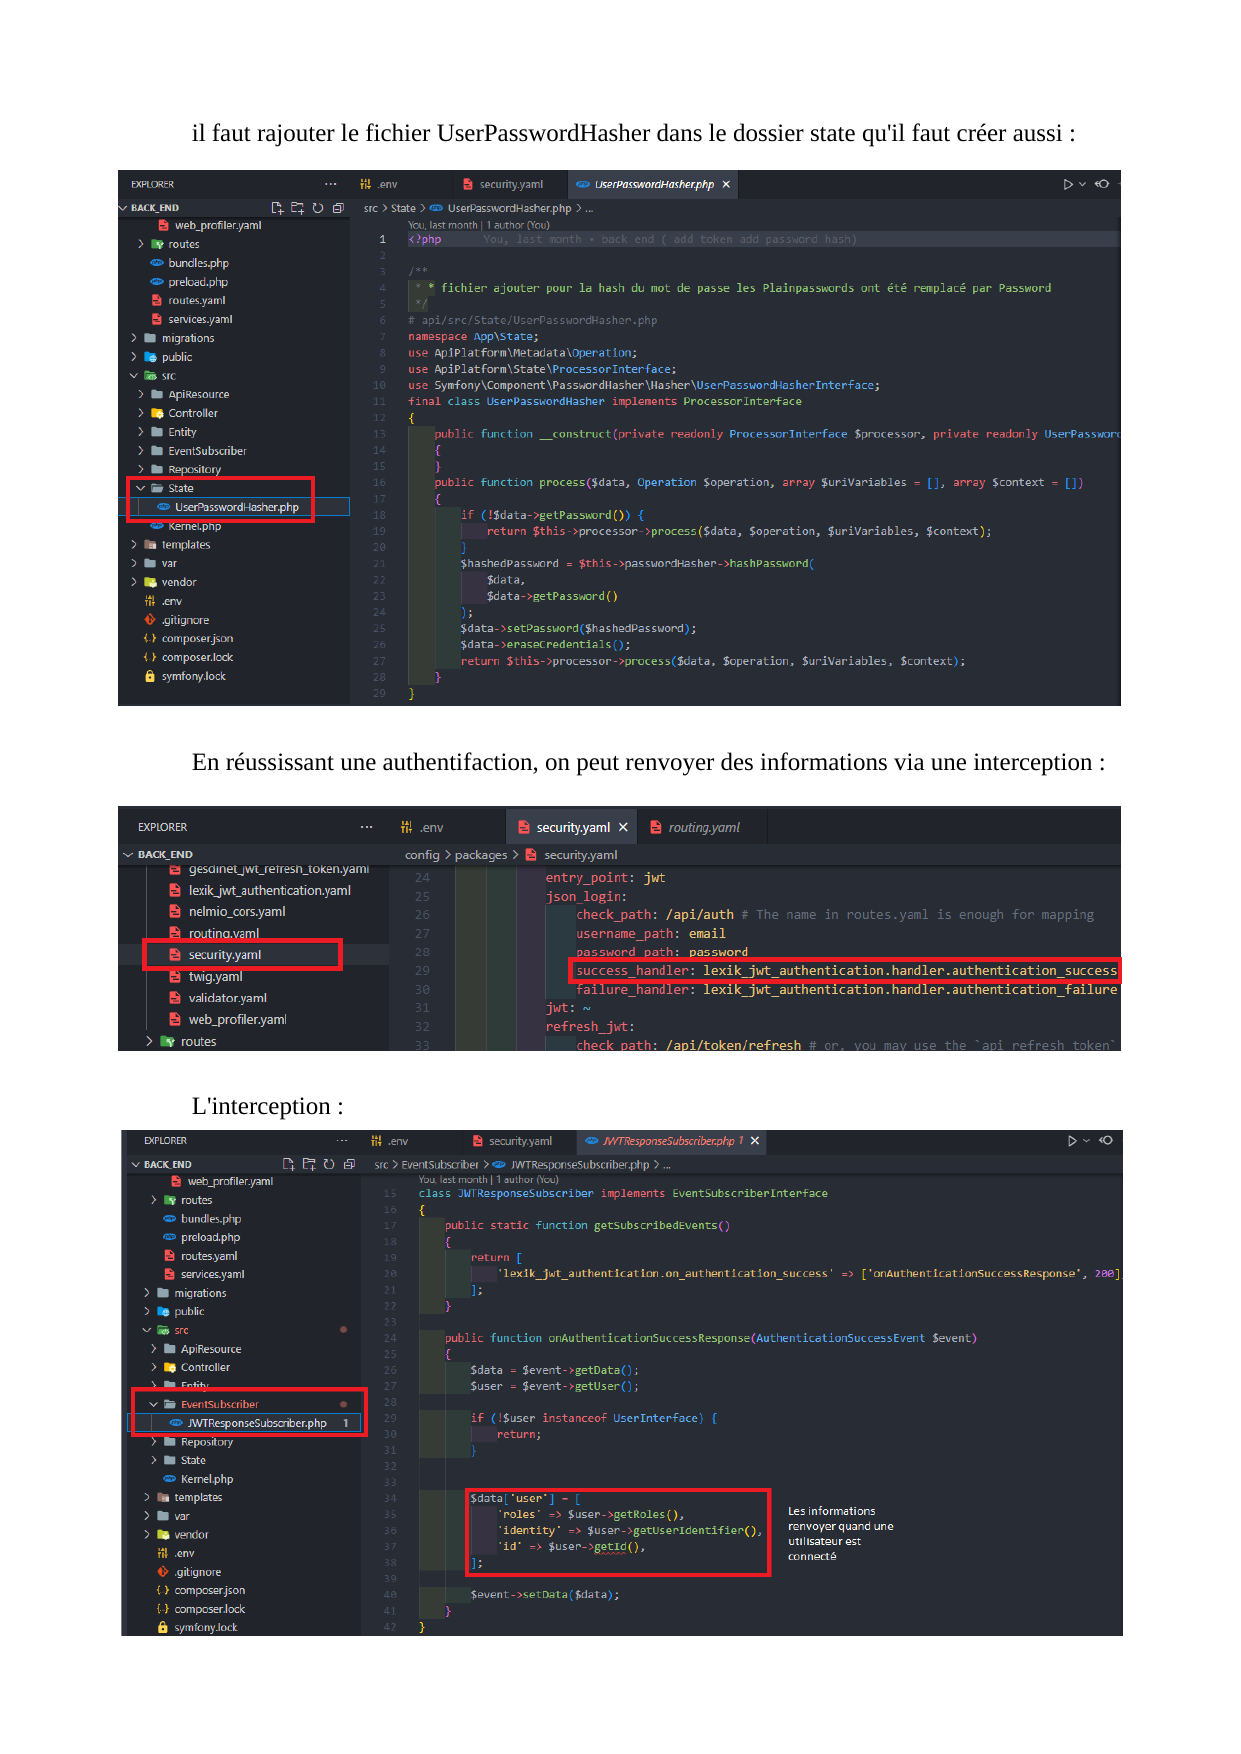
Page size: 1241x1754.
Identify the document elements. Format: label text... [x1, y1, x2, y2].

picture [118, 806, 1122, 1051]
text En réussissant une authentifaction, on peut renvoyer des informations via une interception : [118, 747, 1122, 776]
text il faut rajouter le fichier UserPasswordHasher dans le dossier state qu'il faut créer aussi : [118, 118, 1122, 147]
picture [121, 1130, 1124, 1636]
text L'interception : [118, 1091, 1122, 1120]
picture [118, 170, 1122, 706]
